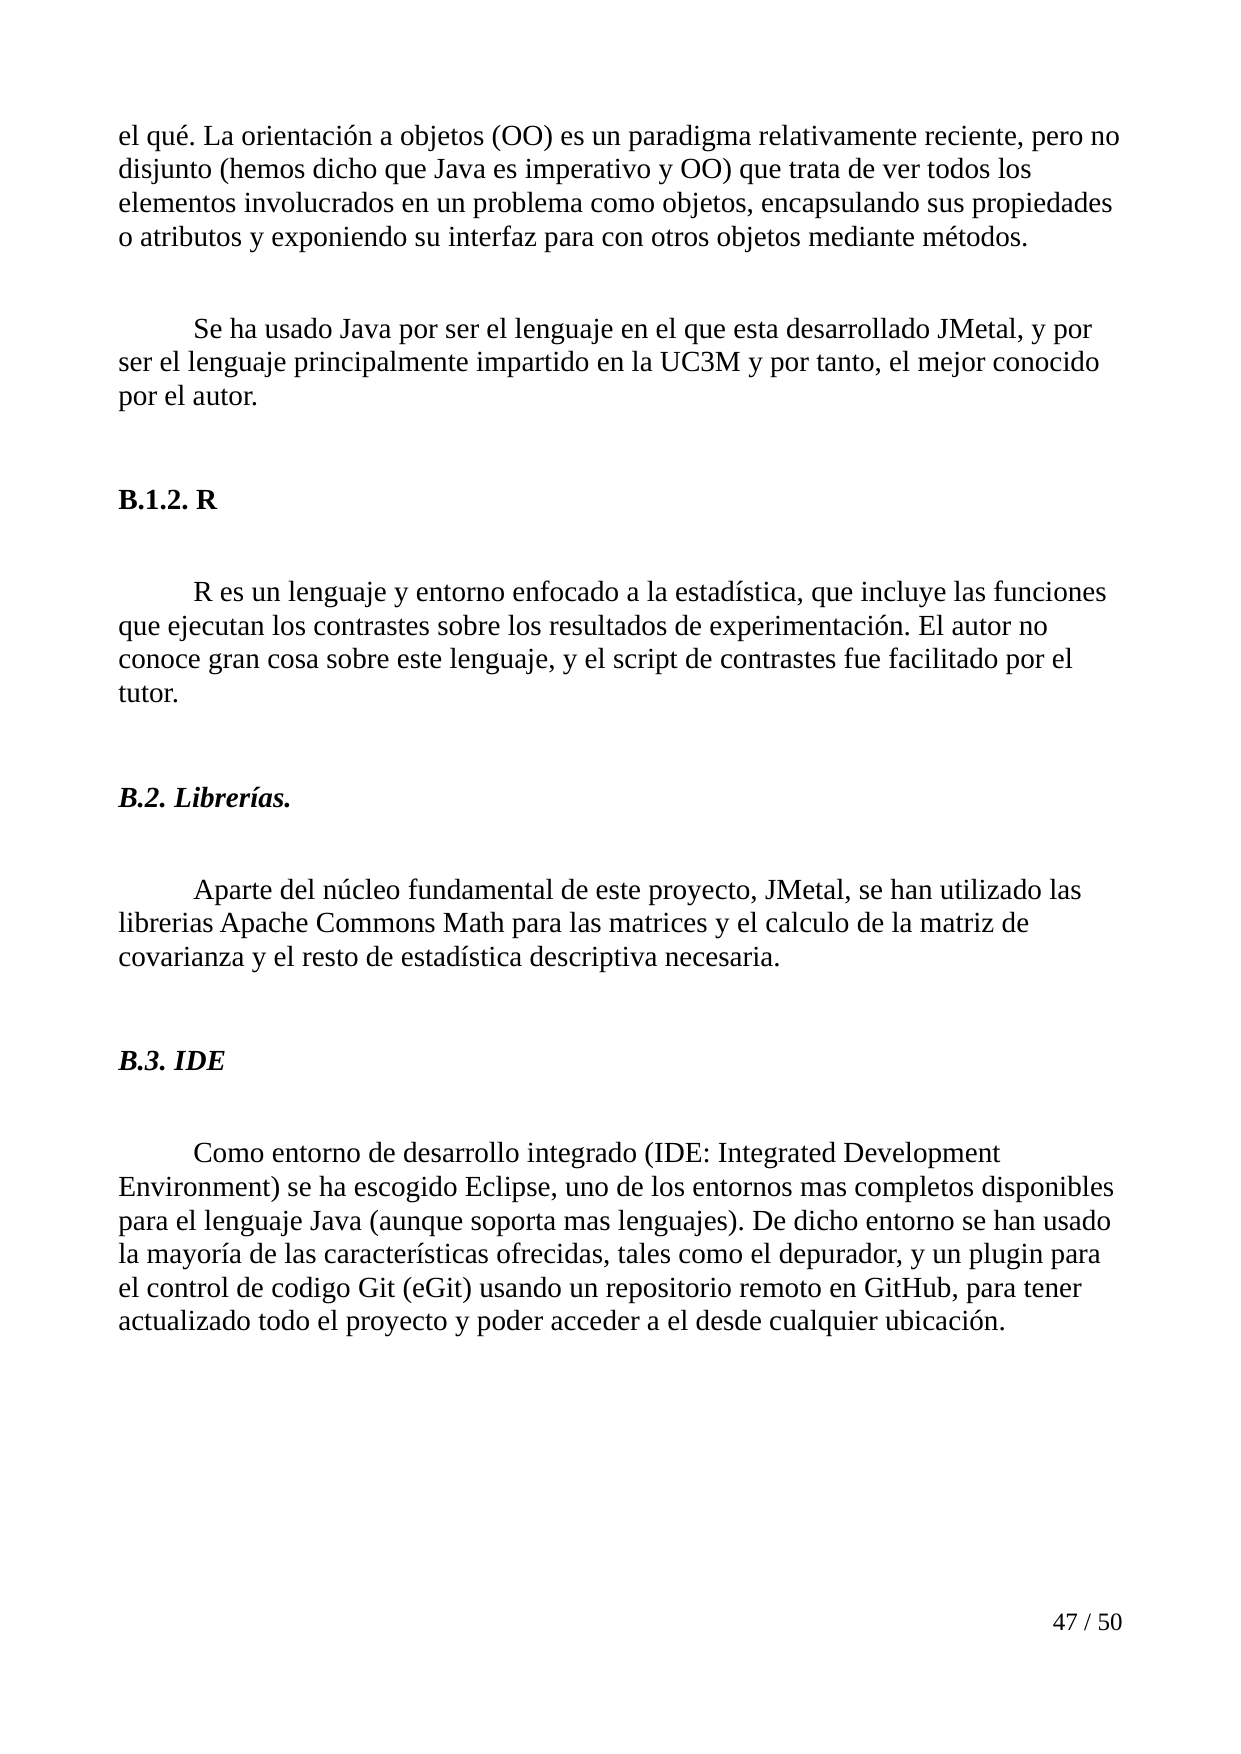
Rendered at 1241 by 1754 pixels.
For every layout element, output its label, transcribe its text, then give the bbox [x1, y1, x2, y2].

subtitle B.3. IDE [118, 1043, 1122, 1077]
text Como entorno de desarrollo integrado (IDE: Integrated Development Environment) se ha escogido Eclipse, uno de los entornos mas completos disponibles para el lenguaje Java (aunque soporta mas lenguajes). De dicho entorno se han usado la mayoría de las características ofrecidas, tales como el depurador, y un plugin para el control de codigo Git (eGit) usando un repositorio remoto en GitHub, para tener actualizado todo el proyecto y poder acceder a el desde cualquier ubicación. [118, 1136, 1122, 1337]
subtitle B.1.2. R [118, 482, 1122, 516]
text R es un lenguaje y entorno enfocado a la estadística, que incluye las funciones que ejecutan los contrastes sobre los resultados de experimentación. El autor no conoce gran cosa sobre este lenguaje, y el script de contrastes fue facilitado por el tutor. [118, 574, 1122, 709]
subtitle B.2. Librerías. [118, 780, 1122, 813]
text Se ha usado Java por ser el lenguaje en el que esta desarrollado JMetal, y por ser el lenguaje principalmente impartido en la UC3M y por tanto, el mejor conocido por el autor. [118, 311, 1122, 411]
text el qué. La orientación a objetos (OO) es un paradigma relativamente reciente, pero no disjunto (hemos dicho que Java es imperativo y OO) que trata de ver todos los elementos involucrados en un problema como objetos, encapsulando sus propiedades o atributos y exponiendo su interfaz para con otros objetos mediante métodos. [118, 118, 1122, 252]
text Aparte del núcleo fundamental de este proyecto, JMetal, se han utilizado las librerias Apache Commons Math para las matrices y el calculo de la matriz de covarianza y el resto de estadística descriptiva necesaria. [118, 872, 1122, 972]
